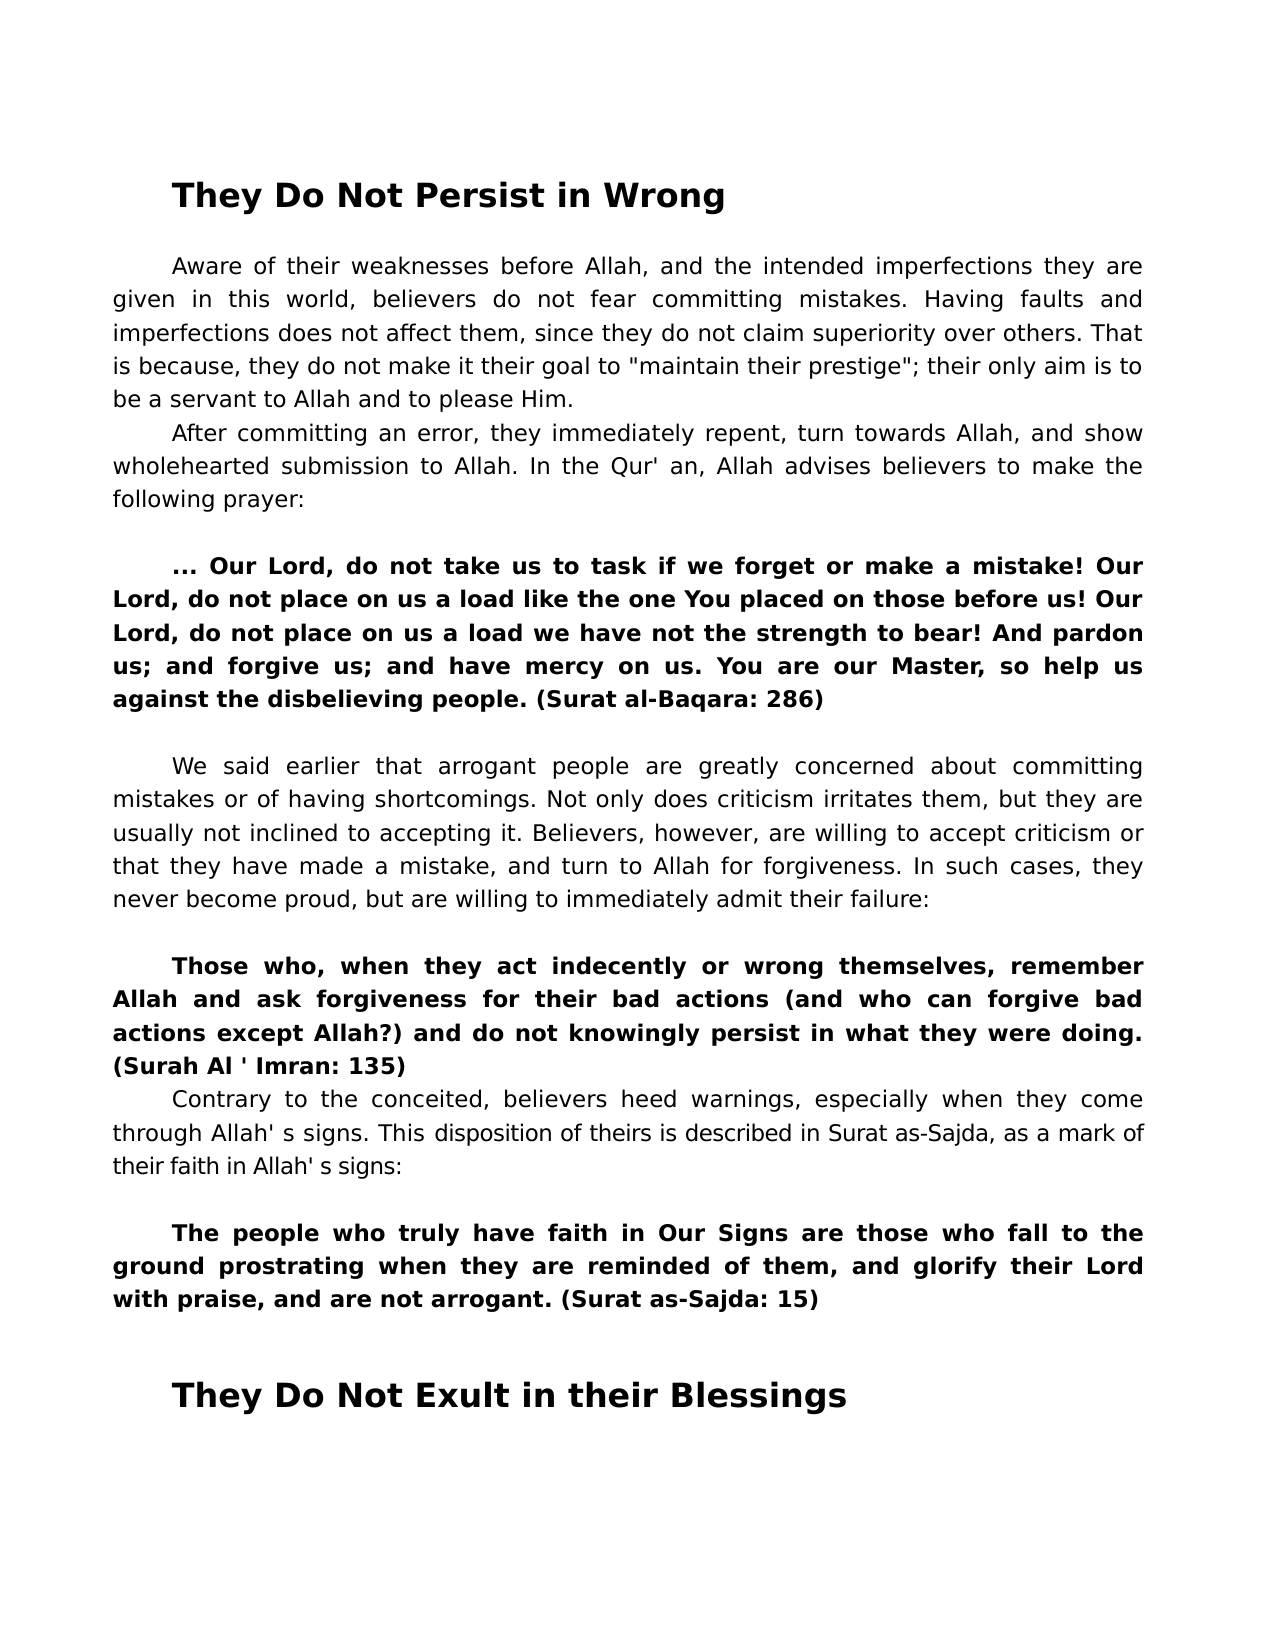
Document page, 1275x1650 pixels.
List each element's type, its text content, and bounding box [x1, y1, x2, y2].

text Aware of their weaknesses before Allah, and the intended imperfections they are given in this world, believers do not fear committing mistakes. Having faults and imperfections does not affect them, since they do not claim superiority over others. That is because, they do not make it their goal to "maintain their prestige"; their only aim is to be a servant to Allah and to please Him. [112, 248, 1145, 414]
text ... Our Lord, do not take us to task if we forget or make a mistake! Our Lord, do not place on us a load like the one You placed on those before us! Our Lord, do not place on us a load we have not the strength to bear! And pardon us; and forgive us; and have mercy on us. You are our Master, so help us against the disbelieving people. (Surat al-Baqara: 286) [112, 548, 1145, 714]
text After committing an error, they immediately repent, turn towards Allah, and show wholehearted submission to Allah. In the Qur' an, Allah advises believers to make the following prayer: [112, 414, 1145, 514]
text Contrary to the conceited, believers heed warnings, especially when they come through Allah' s signs. This disposition of theirs is described in Surat as-Sajda, as a mark of their faith in Allah' s signs: [112, 1081, 1145, 1181]
text They Do Not Exult in their Blessings [112, 1381, 1145, 1414]
text Those who, when they act indecently or wrong themselves, remember Allah and ask forgiveness for their bad actions (and who can forgive bad actions except Allah?) and do not knowingly persist in what they were doing. (Surah Al ' Imran: 135) [112, 948, 1145, 1081]
text The people who truly have faith in Our Signs are those who fall to the ground prostrating when they are reminded of them, and glorify their Lord with praise, and are not arrogant. (Surat as-Sajda: 15) [112, 1214, 1145, 1314]
text They Do Not Persist in Wrong [112, 181, 1145, 214]
text We said earlier that arrogant people are greatly concerned about committing mistakes or of having shortcomings. Not only does criticism irritates them, but they are usually not inclined to accepting it. Believers, however, are willing to accept criticism or that they have made a mistake, and turn to Allah for forgiveness. In such cases, they never become proud, but are willing to immediately admit their failure: [112, 748, 1145, 914]
